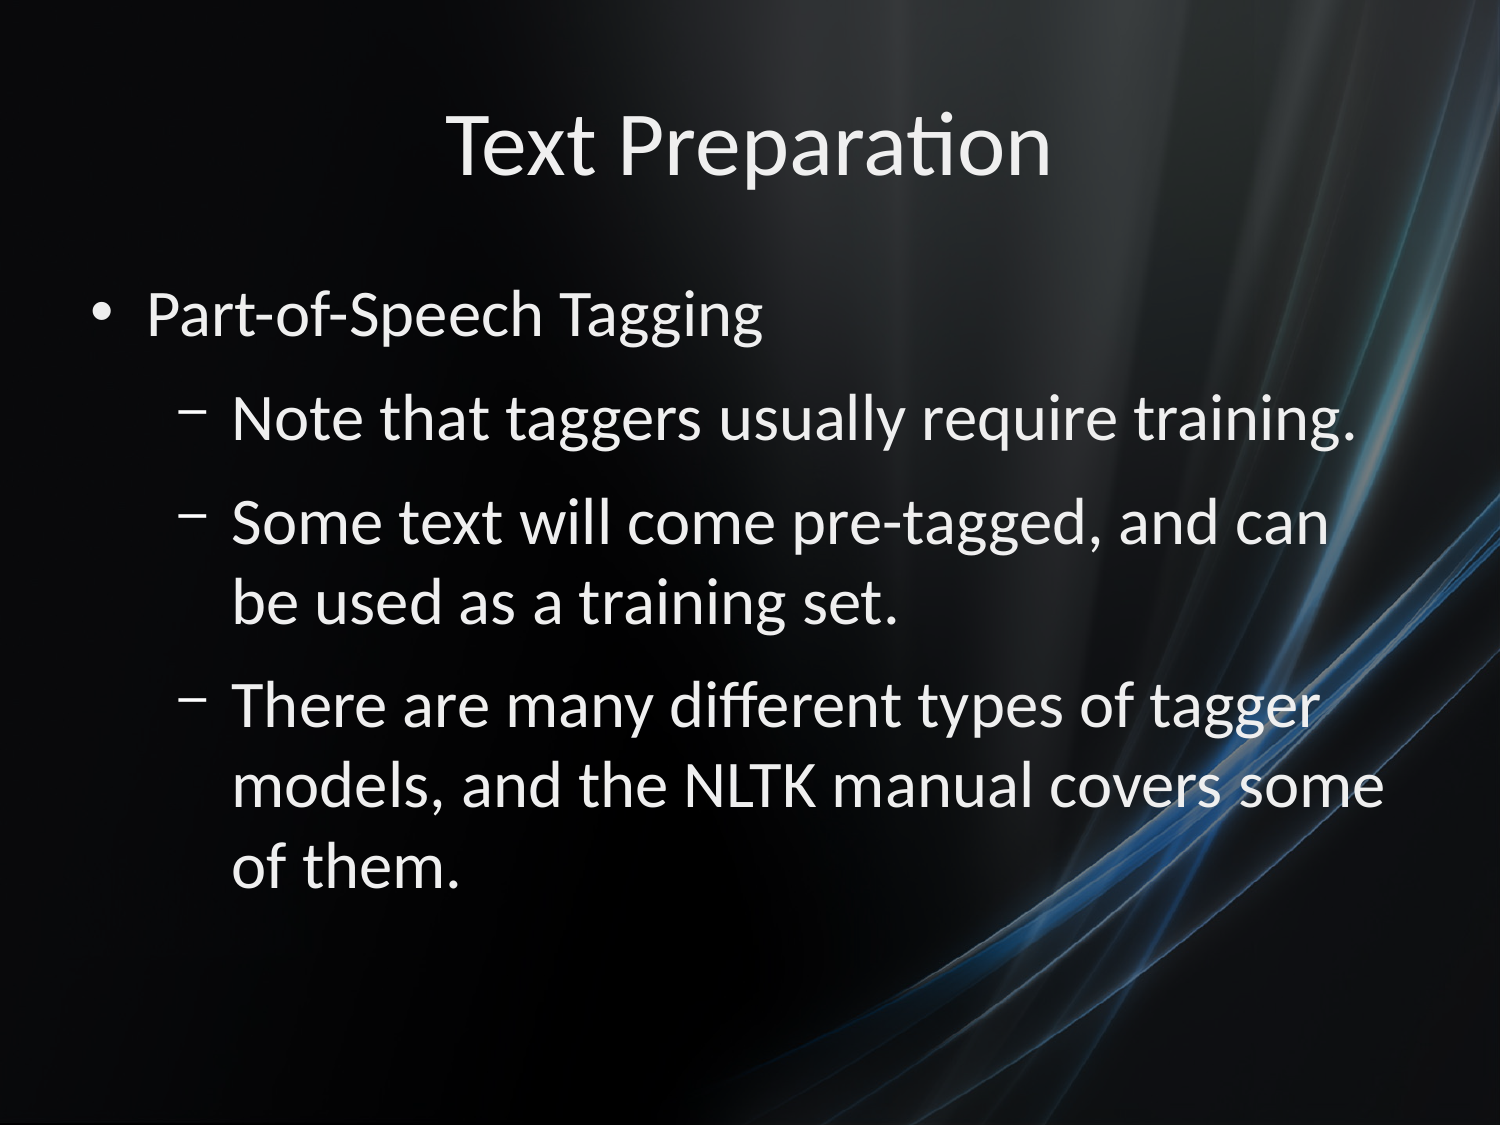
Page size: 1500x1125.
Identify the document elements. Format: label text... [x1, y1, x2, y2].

title Text Preparation [75, 45, 1425, 233]
text_box [0, 0, 1500, 1125]
list Part-of-Speech Tagging Note that taggers usually require training. Some text will come pre-tagged, and can be used as a training set. There are many different types of tagger models, and the NLTK manual covers some of them. [75, 262, 1425, 1005]
